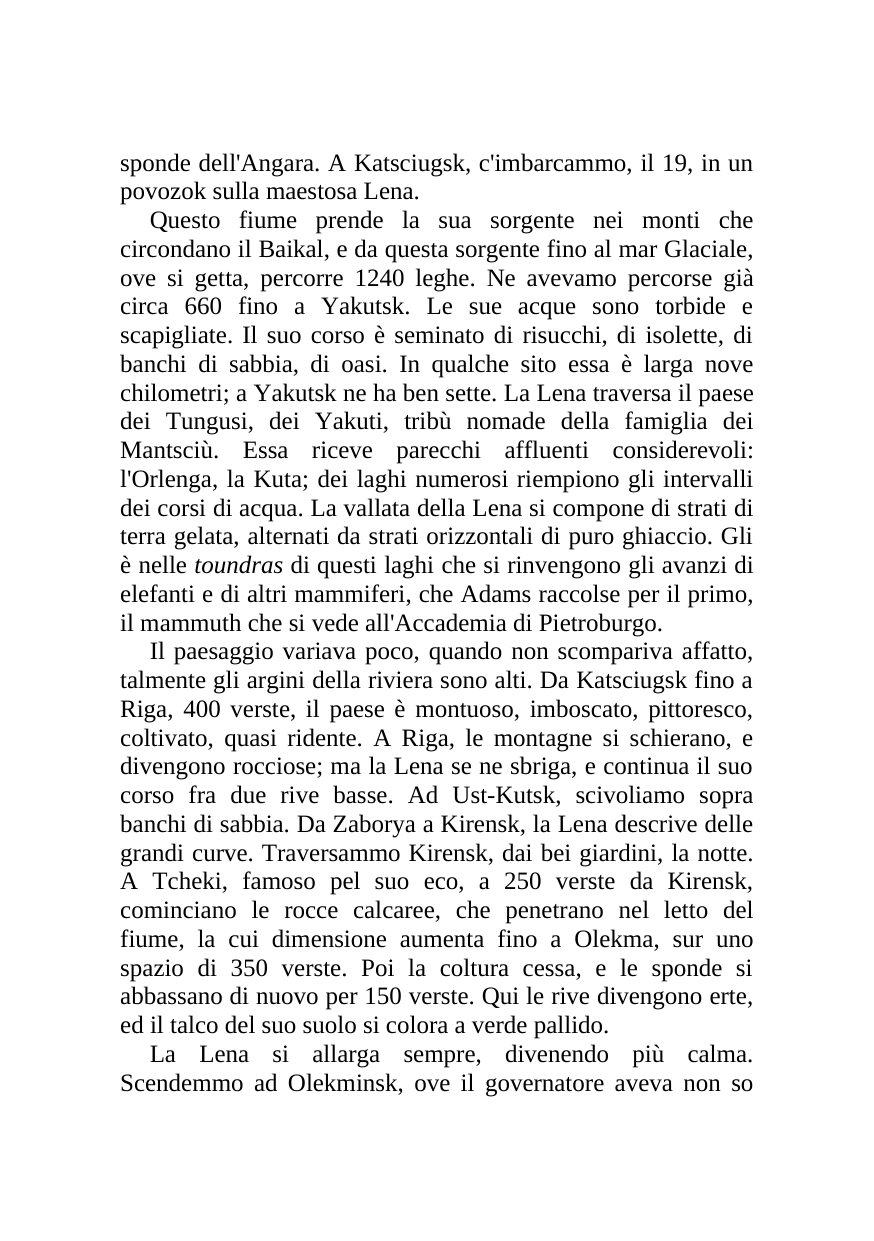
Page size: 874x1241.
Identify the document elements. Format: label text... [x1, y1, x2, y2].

text Questo fiume prende la sua sorgente nei monti che circondano il Baikal, e da questa sorgente fino al mar Glaciale, ove si getta, percorre 1240 leghe. Ne avevamo percorse già circa 660 fino a Yakutsk. Le sue acque sono torbide e scapigliate. Il suo corso è seminato di risucchi, di isolette, di banchi di sabbia, di oasi. In qualche sito essa è larga nove chilometri; a Yakutsk ne ha ben sette. La Lena traversa il paese dei Tungusi, dei Yakuti, tribù nomade della famiglia dei Mantsciù. Essa riceve parecchi affluenti considerevoli: l'Orlenga, la Kuta; dei laghi numerosi riempiono gli intervalli dei corsi di acqua. La vallata della Lena si compone di strati di terra gelata, alternati da strati orizzontali di puro ghiaccio. Gli è nelle toundras di questi laghi che si rinvengono gli avanzi di elefanti e di altri mammiferi, che Adams raccolse per il primo, il mammuth che si vede all'Accademia di Pietroburgo. [120, 205, 754, 636]
text sponde dell'Angara. A Katsciugsk, c'imbarcammo, il 19, in un povozok sulla maestosa Lena. [120, 148, 754, 205]
text La Lena si allarga sempre, divenendo più calma. Scendemmo ad Olekminsk, ove il governatore aveva non so [120, 1039, 754, 1096]
text Il paesaggio variava poco, quando non scompariva affatto, talmente gli argini della riviera sono alti. Da Katsciugsk fino a Riga, 400 verste, il paese è montuoso, imboscato, pittoresco, coltivato, quasi ridente. A Riga, le montagne si schierano, e divengono rocciose; ma la Lena se ne sbriga, e continua il suo corso fra due rive basse. Ad Ust-Kutsk, scivoliamo sopra banchi di sabbia. Da Zaborya a Kirensk, la Lena descrive delle grandi curve. Traversammo Kirensk, dai bei giardini, la notte. A Tcheki, famoso pel suo eco, a 250 verste da Kirensk, cominciano le rocce calcaree, che penetrano nel letto del fiume, la cui dimensione aumenta fino a Olekma, sur uno spazio di 350 verste. Poi la coltura cessa, e le sponde si abbassano di nuovo per 150 verste. Qui le rive divengono erte, ed il talco del suo suolo si colora a verde pallido. [120, 636, 754, 1039]
